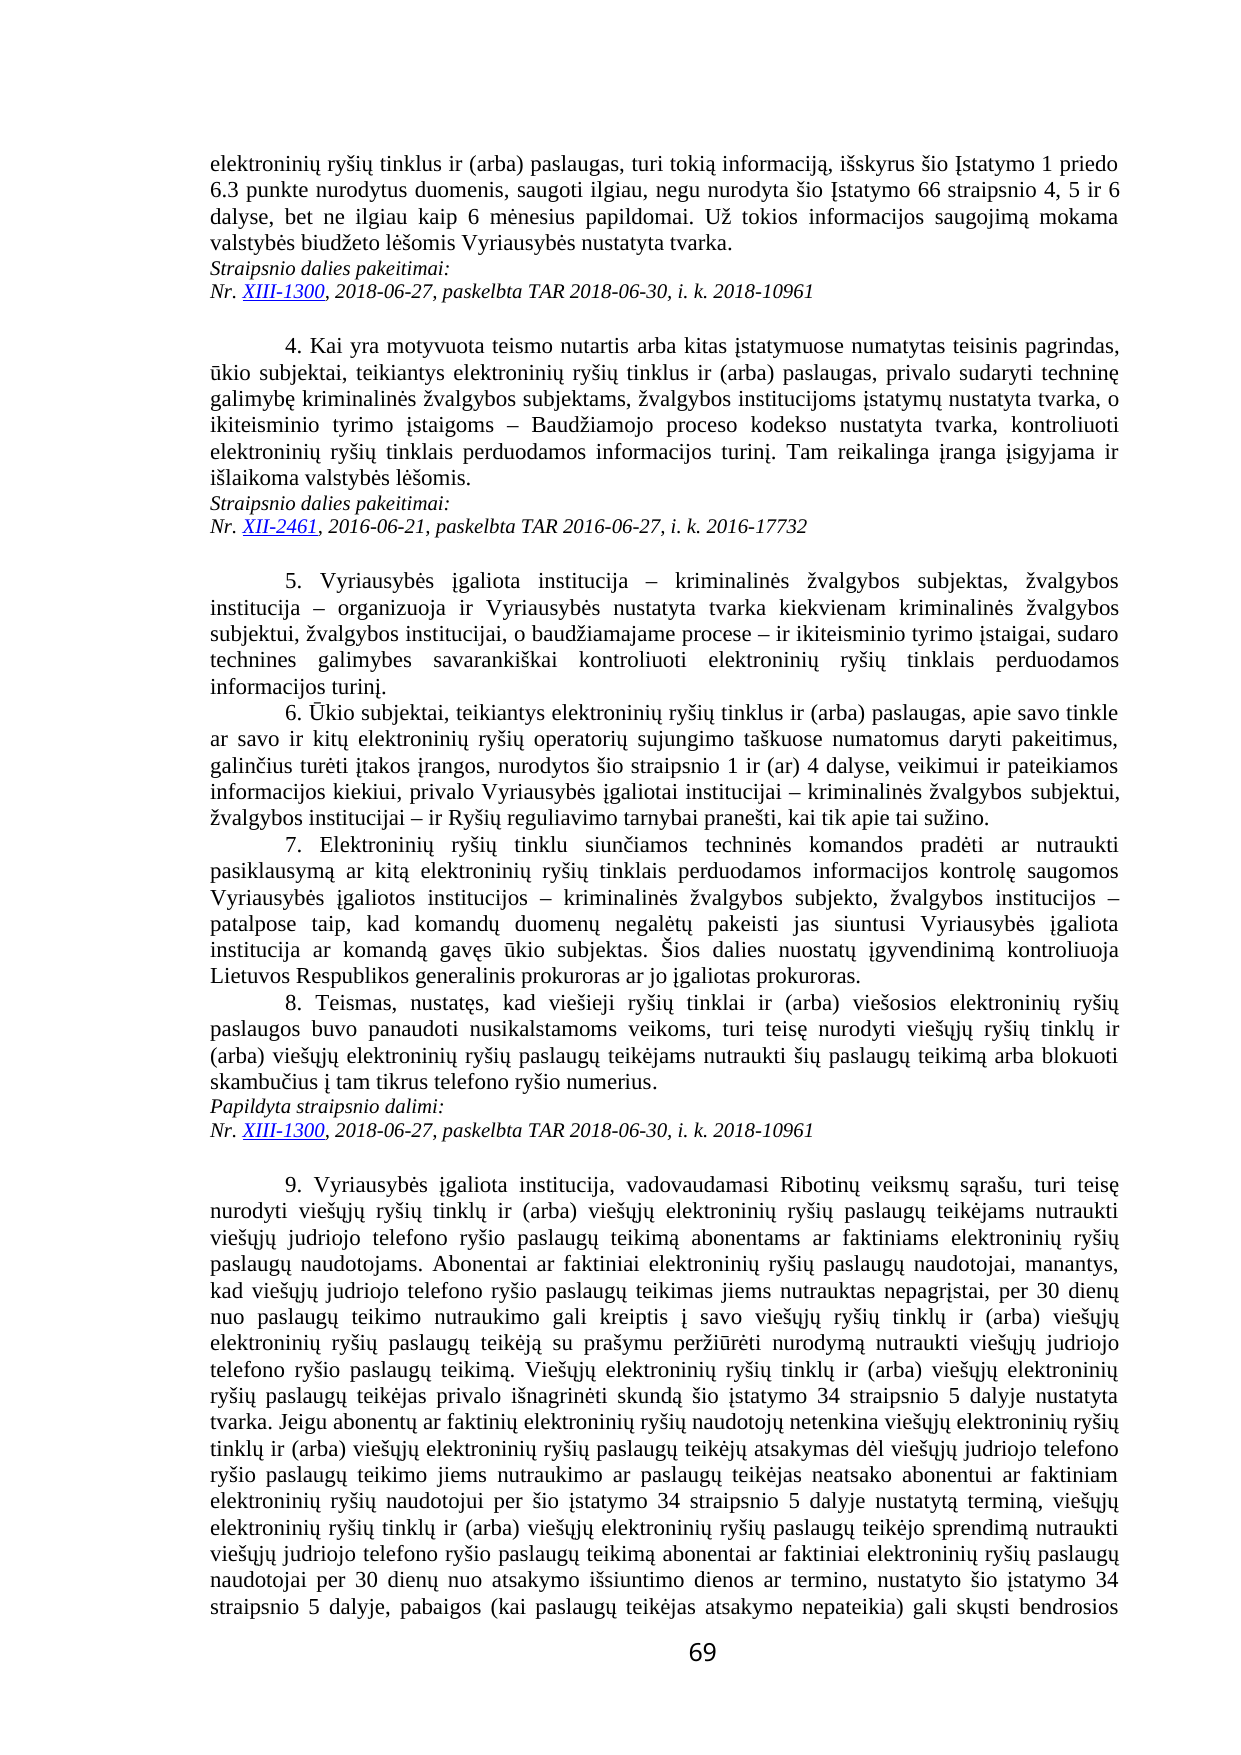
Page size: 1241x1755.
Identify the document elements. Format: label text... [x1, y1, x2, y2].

text Papildyta straipsnio dalimi: [210, 1094, 1120, 1118]
text 9. Vyriausybės įgaliota institucija, vadovaudamasi Ribotinų veiksmų sąrašu, turi teisę nurodyti viešųjų ryšių tinklų ir (arba) viešųjų elektroninių ryšių paslaugų teikėjams nutraukti viešųjų judriojo telefono ryšio paslaugų teikimą abonentams ar faktiniams elektroninių ryšių paslaugų naudotojams. Abonentai ar faktiniai elektroninių ryšių paslaugų naudotojai, manantys, kad viešųjų judriojo telefono ryšio paslaugų teikimas jiems nutrauktas nepagrįstai, per 30 dienų nuo paslaugų teikimo nutraukimo gali kreiptis į savo viešųjų ryšių tinklų ir (arba) viešųjų elektroninių ryšių paslaugų teikėją su prašymu peržiūrėti nurodymą nutraukti viešųjų judriojo telefono ryšio paslaugų teikimą. Viešųjų elektroninių ryšių tinklų ir (arba) viešųjų elektroninių ryšių paslaugų teikėjas privalo išnagrinėti skundą šio įstatymo 34 straipsnio 5 dalyje nustatyta tvarka. Jeigu abonentų ar faktinių elektroninių ryšių naudotojų netenkina viešųjų elektroninių ryšių tinklų ir (arba) viešųjų elektroninių ryšių paslaugų teikėjų atsakymas dėl viešųjų judriojo telefono ryšio paslaugų teikimo jiems nutraukimo ar paslaugų teikėjas neatsako abonentui ar faktiniam elektroninių ryšių naudotojui per šio įstatymo 34 straipsnio 5 dalyje nustatytą terminą, viešųjų elektroninių ryšių tinklų ir (arba) viešųjų elektroninių ryšių paslaugų teikėjo sprendimą nutraukti viešųjų judriojo telefono ryšio paslaugų teikimą abonentai ar faktiniai elektroninių ryšių paslaugų naudotojai per 30 dienų nuo atsakymo išsiuntimo dienos ar termino, nustatyto šio įstatymo 34 straipsnio 5 dalyje, pabaigos (kai paslaugų teikėjas atsakymo nepateikia) gali skųsti bendrosios [210, 1171, 1120, 1619]
text Nr. XII-2461, 2016-06-21, paskelbta TAR 2016-06-27, i. k. 2016-17732 [210, 514, 1120, 538]
text 7. Elektroninių ryšių tinklu siunčiamos techninės komandos pradėti ar nutraukti pasiklausymą ar kitą elektroninių ryšių tinklais perduodamos informacijos kontrolę saugomos Vyriausybės įgaliotos institucijos – kriminalinės žvalgybos subjekto, žvalgybos institucijos – patalpose taip, kad komandų duomenų negalėtų pakeisti jas siuntusi Vyriausybės įgaliota institucija ar komandą gavęs ūkio subjektas. Šios dalies nuostatų įgyvendinimą kontroliuoja Lietuvos Respublikos generalinis prokuroras ar jo įgaliotas prokuroras. [210, 831, 1120, 989]
text Nr. XIII-1300, 2018-06-27, paskelbta TAR 2018-06-30, i. k. 2018-10961 [210, 1118, 1120, 1142]
text Straipsnio dalies pakeitimai: [210, 490, 1120, 514]
text 8. Teismas, nustatęs, kad viešieji ryšių tinklai ir (arba) viešosios elektroninių ryšių paslaugos buvo panaudoti nusikalstamoms veikoms, turi teisę nurodyti viešųjų ryšių tinklų ir (arba) viešųjų elektroninių ryšių paslaugų teikėjams nutraukti šių paslaugų teikimą arba blokuoti skambučius į tam tikrus telefono ryšio numerius. [210, 989, 1120, 1094]
text Straipsnio dalies pakeitimai: [210, 255, 1120, 279]
text 4. Kai yra motyvuota teismo nutartis arba kitas įstatymuose numatytas teisinis pagrindas, ūkio subjektai, teikiantys elektroninių ryšių tinklus ir (arba) paslaugas, privalo sudaryti techninę galimybę kriminalinės žvalgybos subjektams, žvalgybos institucijoms įstatymų nustatyta tvarka, o ikiteisminio tyrimo įstaigoms – Baudžiamojo proceso kodekso nustatyta tvarka, kontroliuoti elektroninių ryšių tinklais perduodamos informacijos turinį. Tam reikalinga įranga įsigyjama ir išlaikoma valstybės lėšomis. [210, 332, 1120, 490]
text 5. Vyriausybės įgaliota institucija – kriminalinės žvalgybos subjektas, žvalgybos institucija – organizuoja ir Vyriausybės nustatyta tvarka kiekvienam kriminalinės žvalgybos subjektui, žvalgybos institucijai, o baudžiamajame procese – ir ikiteisminio tyrimo įstaigai, sudaro technines galimybes savarankiškai kontroliuoti elektroninių ryšių tinklais perduodamos informacijos turinį. [210, 567, 1120, 699]
text 6. Ūkio subjektai, teikiantys elektroninių ryšių tinklus ir (arba) paslaugas, apie savo tinkle ar savo ir kitų elektroninių ryšių operatorių sujungimo taškuose numatomus daryti pakeitimus, galinčius turėti įtakos įrangos, nurodytos šio straipsnio 1 ir (ar) 4 dalyse, veikimui ir pateikiamos informacijos kiekiui, privalo Vyriausybės įgaliotai institucijai – kriminalinės žvalgybos subjektui, žvalgybos institucijai – ir Ryšių reguliavimo tarnybai pranešti, kai tik apie tai sužino. [210, 699, 1120, 831]
text elektroninių ryšių tinklus ir (arba) paslaugas, turi tokią informaciją, išskyrus šio Įstatymo 1 priedo 6.3 punkte nurodytus duomenis, saugoti ilgiau, negu nurodyta šio Įstatymo 66 straipsnio 4, 5 ir 6 dalyse, bet ne ilgiau kaip 6 mėnesius papildomai. Už tokios informacijos saugojimą mokama valstybės biudžeto lėšomis Vyriausybės nustatyta tvarka. [210, 150, 1120, 255]
text Nr. XIII-1300, 2018-06-27, paskelbta TAR 2018-06-30, i. k. 2018-10961 [210, 279, 1120, 303]
